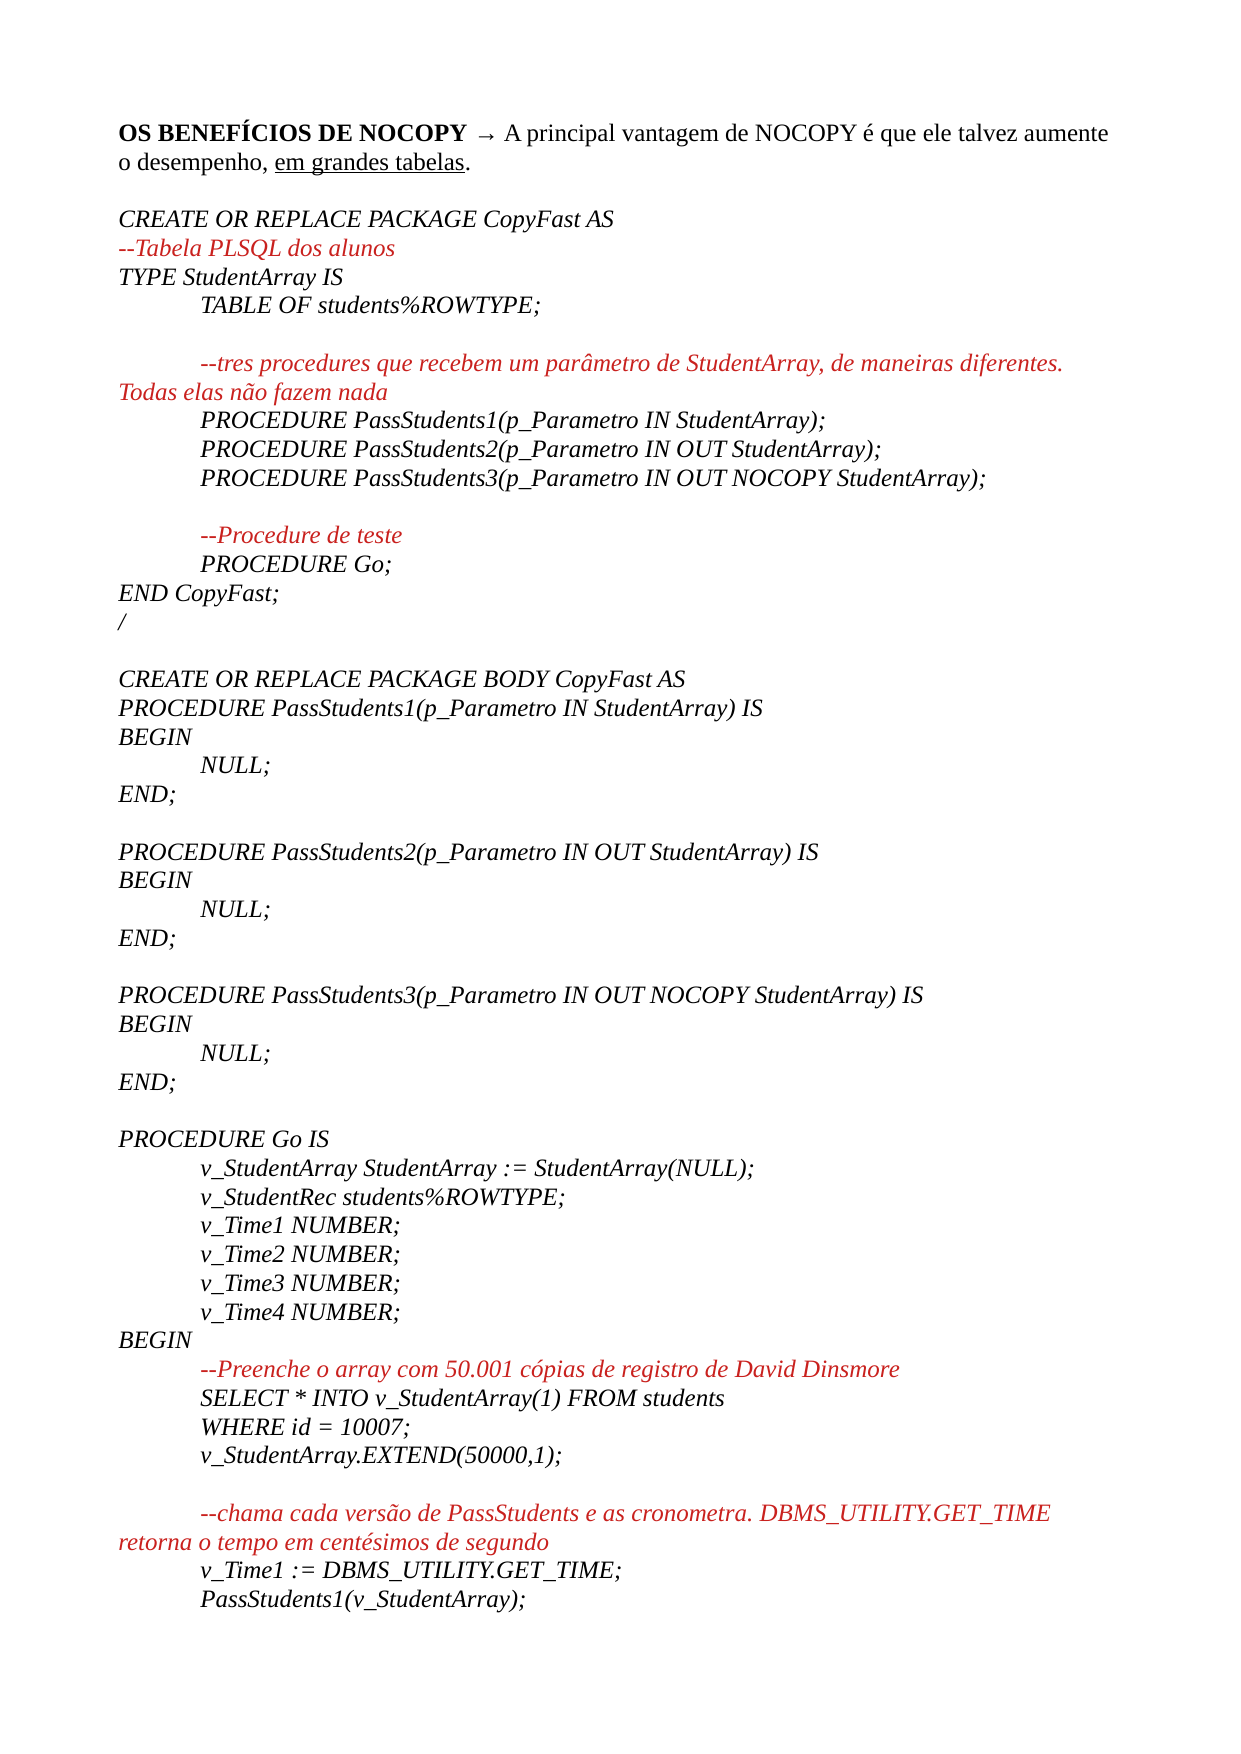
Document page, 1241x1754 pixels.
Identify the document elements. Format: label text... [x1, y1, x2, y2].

text PROCEDURE PassStudents3(p_Parametro IN OUT NOCOPY StudentArray); [118, 463, 1122, 492]
text --Procedure de teste [118, 521, 1122, 549]
text SELECT * INTO v_StudentArray(1) FROM students [118, 1383, 1122, 1412]
text WHERE id = 10007; [118, 1412, 1122, 1441]
text PROCEDURE Go IS [118, 1124, 1122, 1153]
text v_StudentArray StudentArray := StudentArray(NULL); [118, 1153, 1122, 1182]
text PROCEDURE PassStudents3(p_Parametro IN OUT NOCOPY StudentArray) IS [118, 981, 1122, 1009]
text v_Time4 NUMBER; [118, 1297, 1122, 1326]
text OS BENEFÍCIOS DE NOCOPY → A principal vantagem de NOCOPY é que ele talvez aumente o desempenho, em grandes tabelas. [118, 118, 1122, 176]
text TABLE OF students%ROWTYPE; [118, 291, 1122, 319]
text BEGIN [118, 722, 1122, 751]
text v_Time3 NUMBER; [118, 1268, 1122, 1297]
text END; [118, 779, 1122, 808]
text v_Time1 := DBMS_UTILITY.GET_TIME; [118, 1556, 1122, 1584]
text / [118, 607, 1122, 636]
text NULL; [118, 1038, 1122, 1067]
text CREATE OR REPLACE PACKAGE CopyFast AS [118, 204, 1122, 233]
text PassStudents1(v_StudentArray); [118, 1584, 1122, 1613]
text --Preenche o array com 50.001 cópias de registro de David Dinsmore [118, 1354, 1122, 1383]
text NULL; [118, 751, 1122, 779]
text v_StudentRec students%ROWTYPE; [118, 1182, 1122, 1211]
text BEGIN [118, 1326, 1122, 1354]
text --chama cada versão de PassStudents e as cronometra. DBMS_UTILITY.GET_TIME retorna o tempo em centésimos de segundo [118, 1498, 1122, 1556]
text TYPE StudentArray IS [118, 262, 1122, 291]
text NULL; [118, 894, 1122, 923]
text PROCEDURE PassStudents1(p_Parametro IN StudentArray) IS [118, 693, 1122, 722]
text --tres procedures que recebem um parâmetro de StudentArray, de maneiras diferentes. Todas elas não fazem nada [118, 348, 1122, 406]
text v_Time1 NUMBER; [118, 1211, 1122, 1239]
text BEGIN [118, 866, 1122, 894]
text BEGIN [118, 1009, 1122, 1038]
text PROCEDURE Go; [118, 549, 1122, 578]
text PROCEDURE PassStudents1(p_Parametro IN StudentArray); [118, 406, 1122, 434]
text --Tabela PLSQL dos alunos [118, 233, 1122, 262]
text CREATE OR REPLACE PACKAGE BODY CopyFast AS [118, 664, 1122, 693]
text v_Time2 NUMBER; [118, 1239, 1122, 1268]
text PROCEDURE PassStudents2(p_Parametro IN OUT StudentArray) IS [118, 837, 1122, 866]
text END; [118, 1067, 1122, 1096]
text END; [118, 923, 1122, 952]
text END CopyFast; [118, 578, 1122, 607]
text PROCEDURE PassStudents2(p_Parametro IN OUT StudentArray); [118, 434, 1122, 463]
text v_StudentArray.EXTEND(50000,1); [118, 1441, 1122, 1469]
